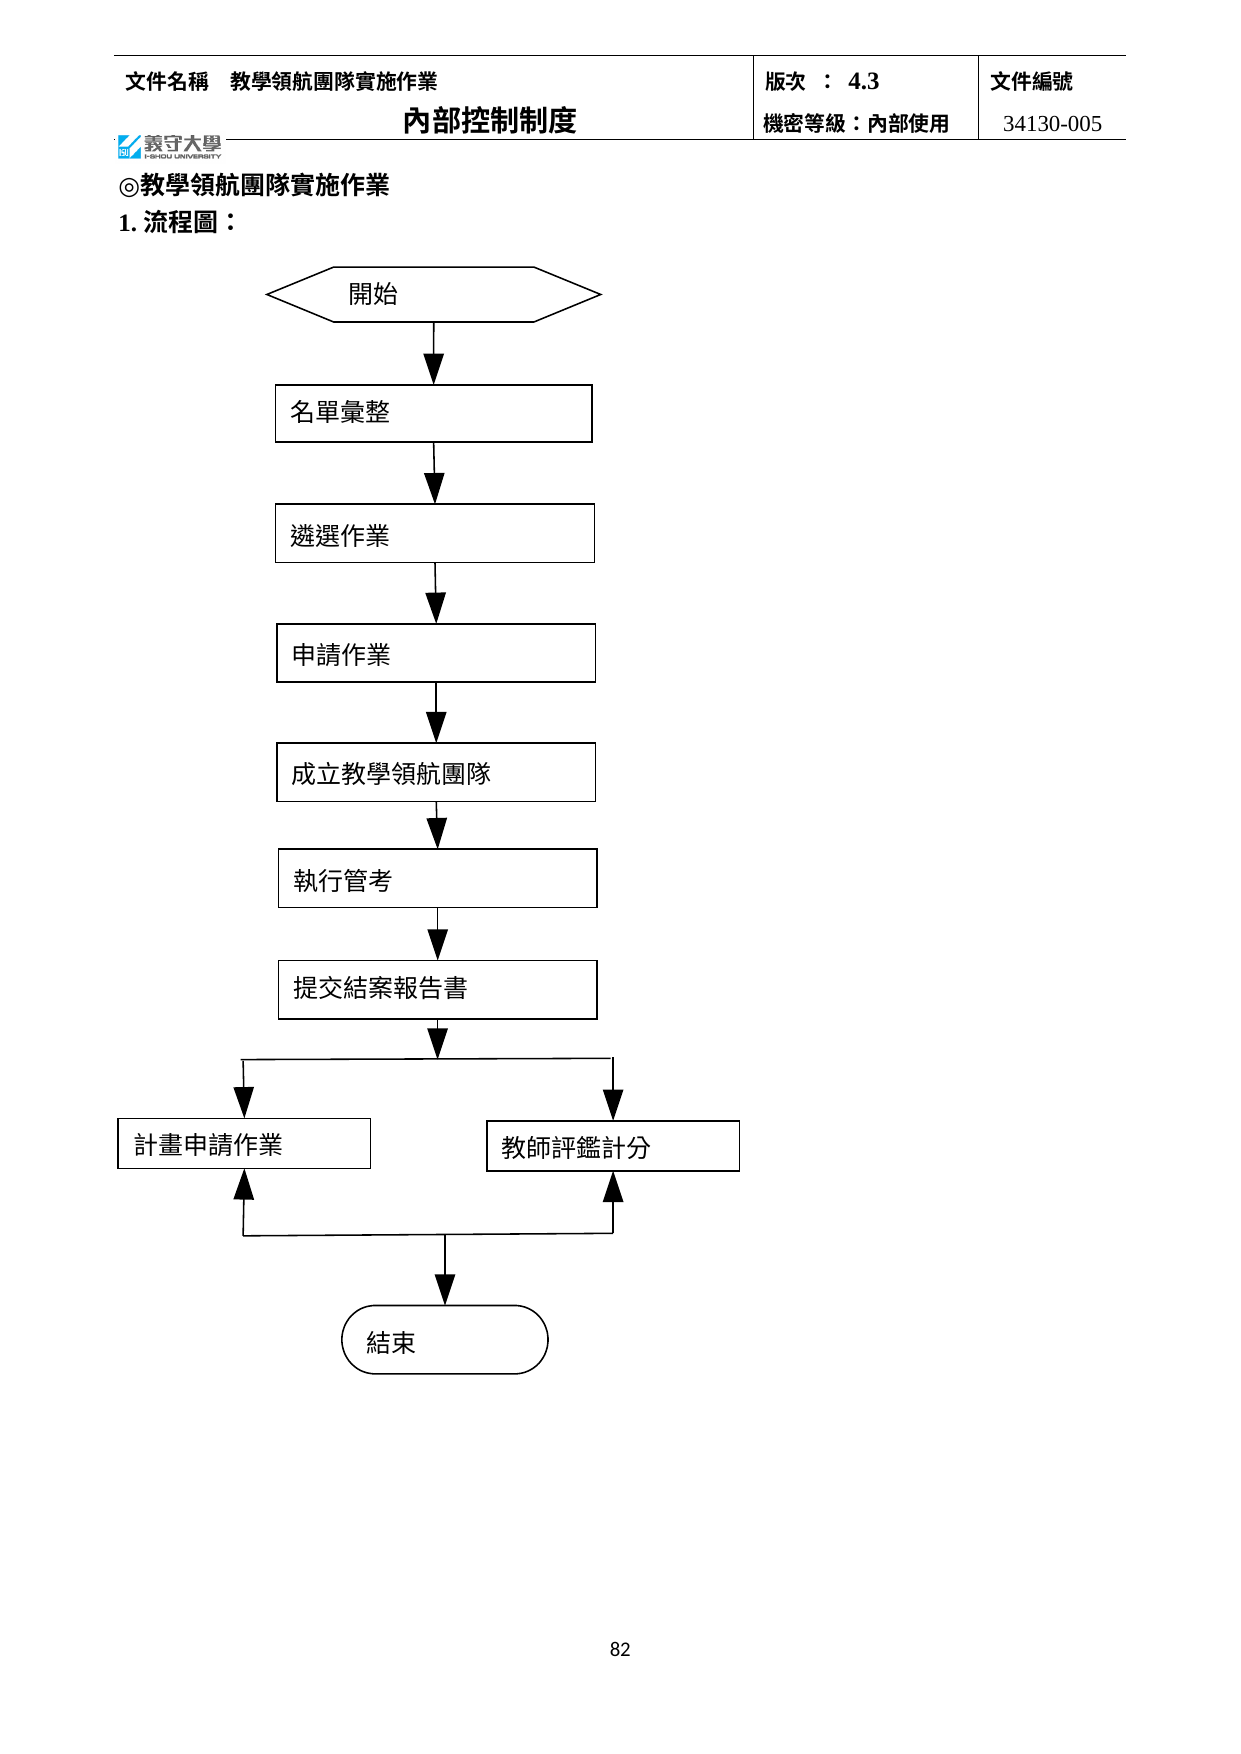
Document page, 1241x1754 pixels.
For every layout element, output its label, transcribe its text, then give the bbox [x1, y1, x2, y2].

text 1. 流程圖： [118, 202, 1122, 238]
subtitle ◎教學領航團隊實施作業 [118, 166, 1122, 202]
